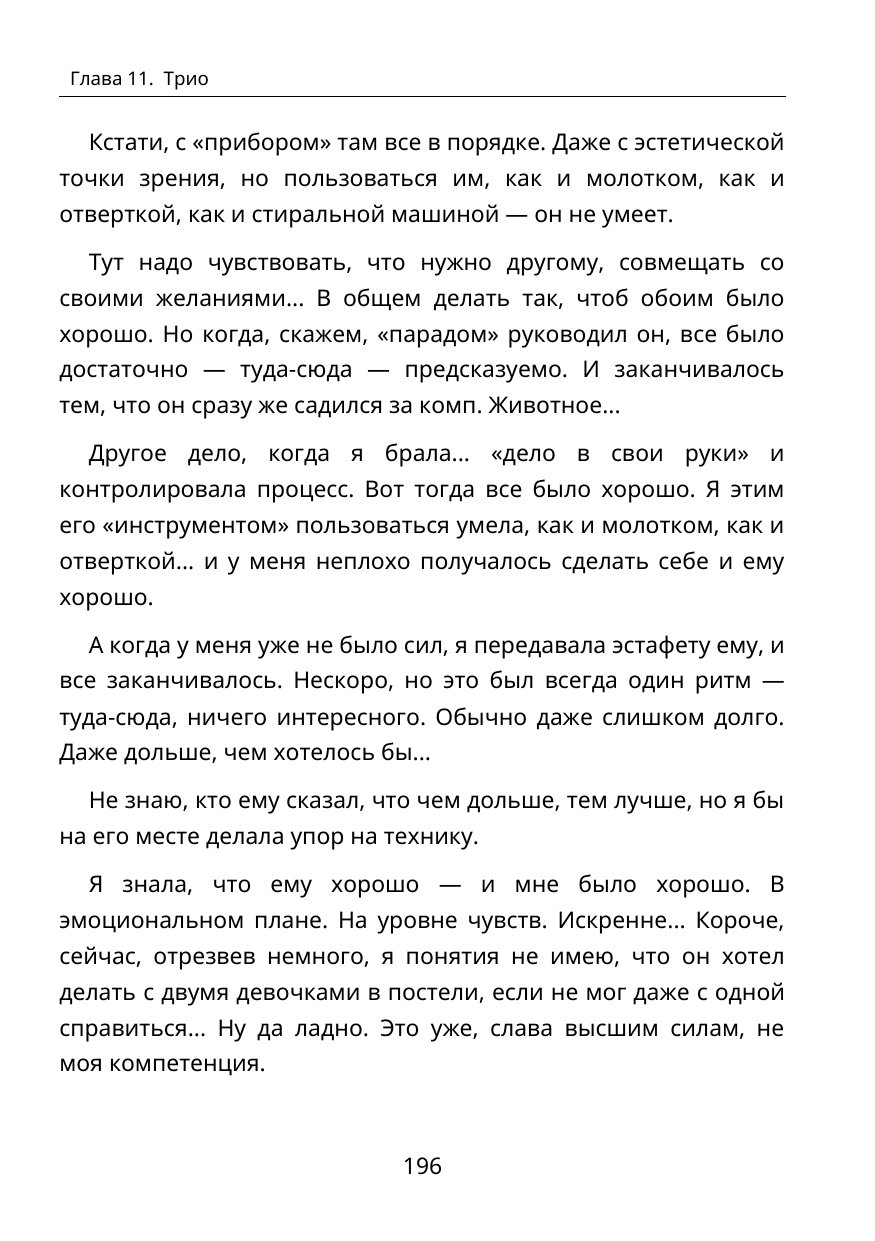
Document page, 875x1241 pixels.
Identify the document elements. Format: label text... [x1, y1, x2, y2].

text А когда у меня уже не было сил, я передавала эстафету ему, и все заканчивалось. Нескоро, но это был всегда один ритм — туда-сюда, ничего интересного. Обычно даже слишком долго. Даже дольше, чем хотелось бы... [59, 628, 786, 768]
text Тут надо чувствовать, что нужно другому, совмещать со своими желаниями... В общем делать так, чтоб обоим было хорошо. Но когда, скажем, «парадом» руководил он, все было достаточно — туда-сюда — предсказуемо. И заканчивалось тем, что он сразу же садился за комп. Животное... [59, 246, 786, 421]
text Другое дело, когда я брала... «дело в свои руки» и контролировала процесс. Вот тогда все было хорошо. Я этим его «инструментом» пользоваться умела, как и молотком, как и отверткой... и у меня неплохо получалось сделать себе и ему хорошо. [59, 437, 786, 612]
text Я знала, что ему хорошо — и мне было хорошо. В эмоциональном плане. На уровне чувств. Искренне... Короче, сейчас, отрезвев немного, я понятия не имею, что он хотел делать с двумя девочками в постели, если не мог даже с одной справиться... Ну да ладно. Это уже, слава высшим силам, не моя компетенция. [59, 868, 786, 1079]
text Не знаю, кто ему сказал, что чем дольше, тем лучше, но я бы на его месте делала упор на технику. [59, 784, 786, 851]
text Кстати, с «прибором» там все в порядке. Даже с эстетической точки зрения, но пользоваться им, как и молотком, как и отверткой, как и стиральной машиной — он не умеет. [59, 126, 786, 229]
